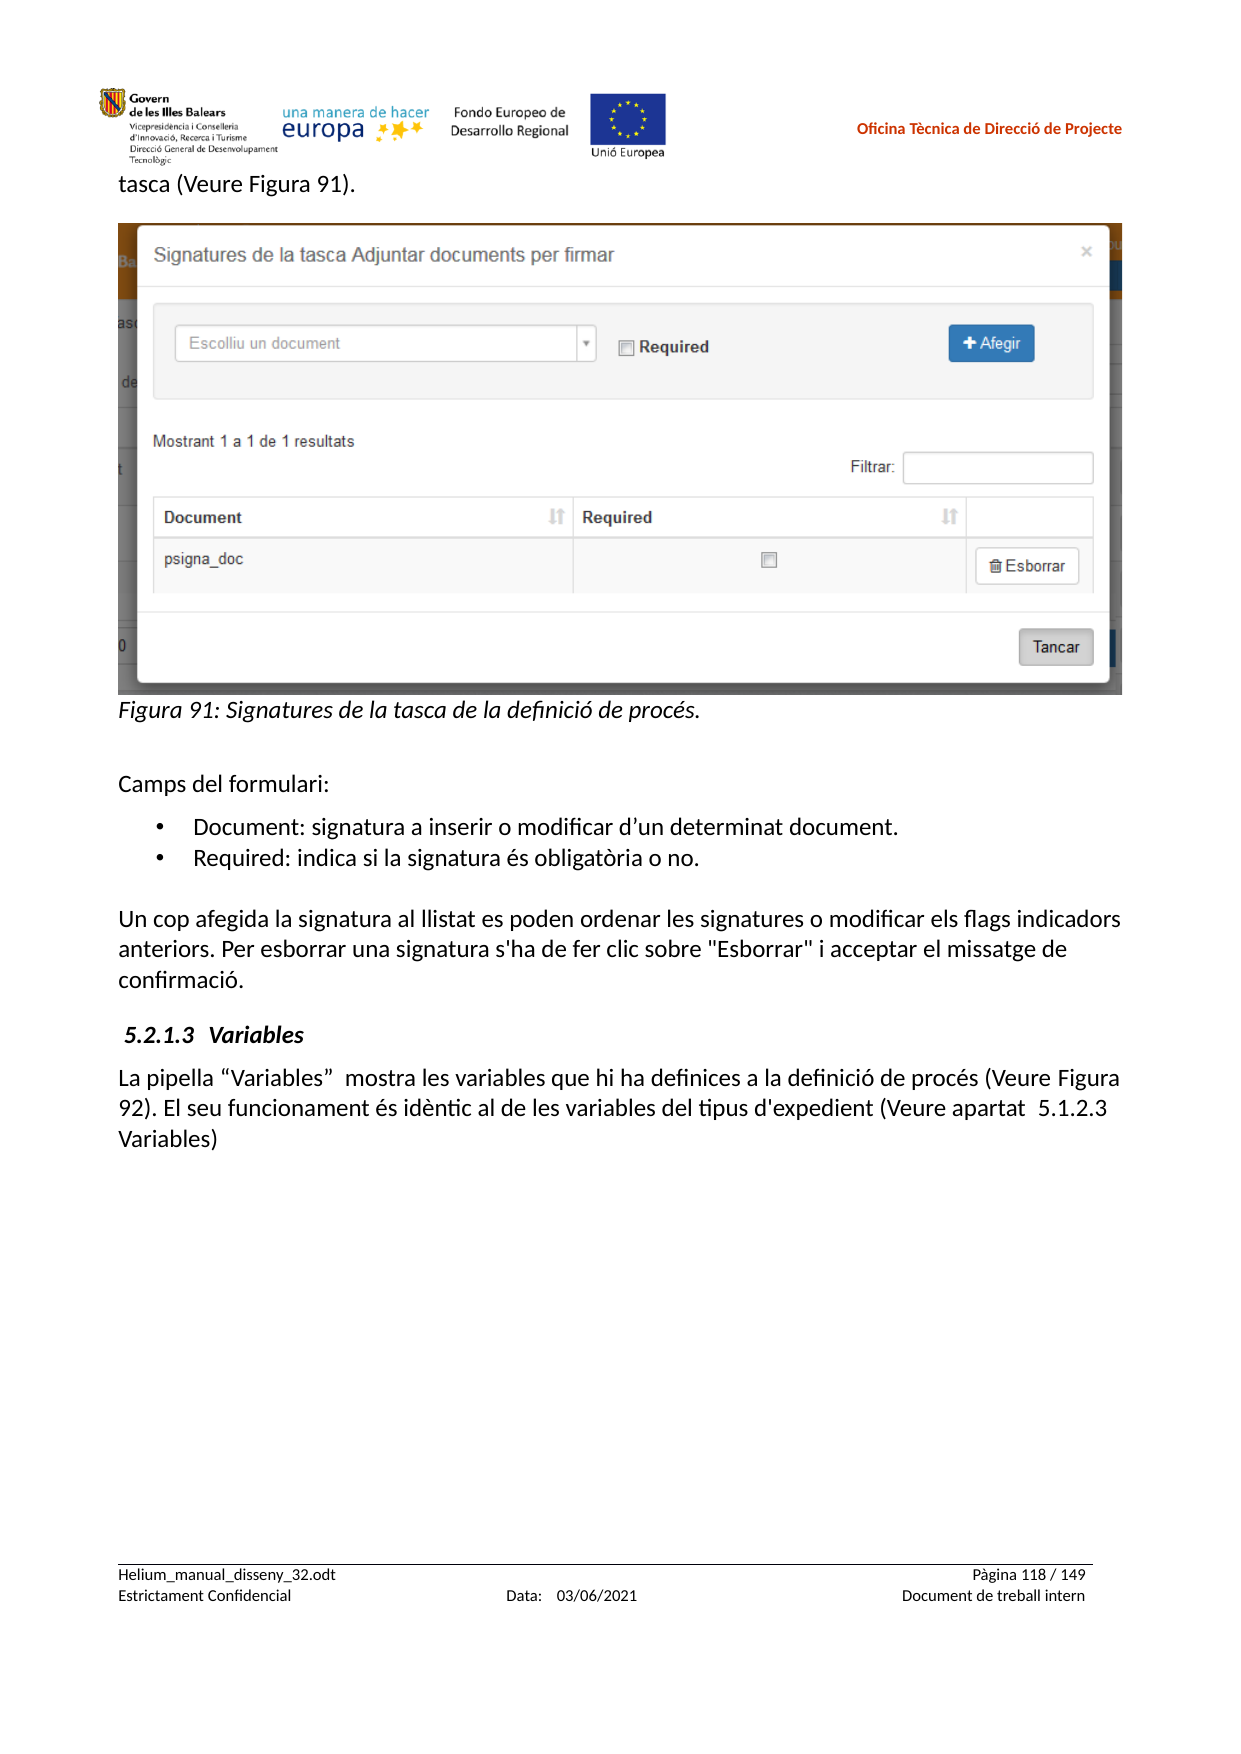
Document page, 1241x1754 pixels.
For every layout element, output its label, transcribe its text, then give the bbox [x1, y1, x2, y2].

text La pipella “Variables” mostra les variables que hi ha definices a la definició de procés (Veure Figura 92). El seu funcionament és idèntic al de les variables del tipus d'expedient (Veure apartat 5.1.2.3 Variables) [118, 1062, 1122, 1154]
picture [99, 87, 668, 166]
text Un cop afegida la signatura al llistat es poden ordenar les signatures o modificar els flags indicadors anteriors. Per esborrar una signatura s'ha de fer clic sobre "Esborrar" i acceptar el missatge de confirmació. [118, 903, 1122, 994]
text tasca (Veure Figura 91). [118, 168, 1122, 198]
text Figura 91: Signatures de la tasca de la definició de procés. [118, 695, 1122, 725]
list Document: signatura a inserir o modificar d’un determinat document. [156, 811, 1122, 842]
text Camps del formulari: [118, 768, 1122, 799]
subtitle Variables [118, 1019, 1122, 1049]
picture [118, 223, 1123, 695]
list Required: indica si la signatura és obligatòria o no. [156, 842, 1122, 872]
